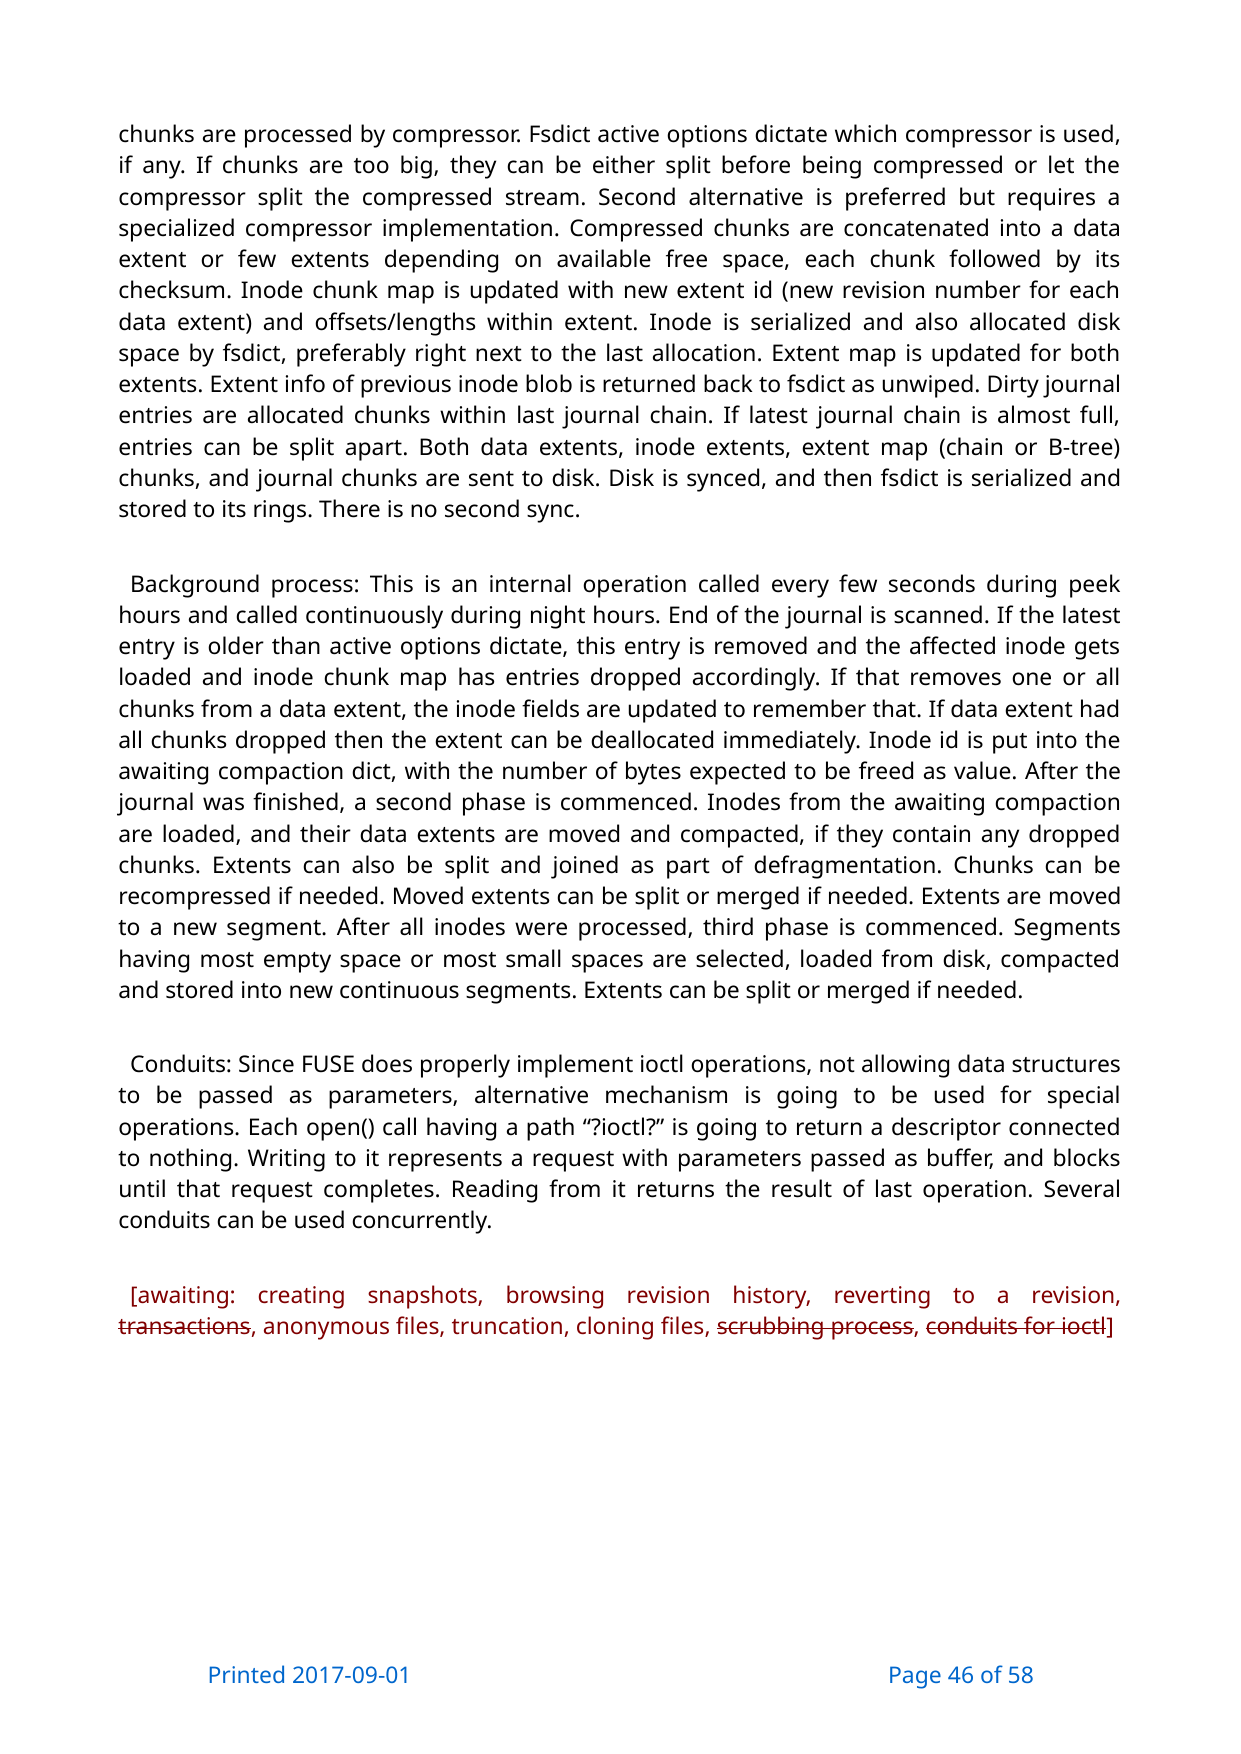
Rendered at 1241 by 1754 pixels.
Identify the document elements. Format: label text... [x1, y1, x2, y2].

text chunks are processed by compressor. Fsdict active options dictate which compressor is used, if any. If chunks are too big, they can be either split before being compressed or let the compressor split the compressed stream. Second alternative is preferred but requires a specialized compressor implementation. Compressed chunks are concatenated into a data extent or few extents depending on available free space, each chunk followed by its checksum. Inode chunk map is updated with new extent id (new revision number for each data extent) and offsets/lengths within extent. Inode is serialized and also allocated disk space by fsdict, preferably right next to the last allocation. Extent map is updated for both extents. Extent info of previous inode blob is returned back to fsdict as unwiped. Dirty journal entries are allocated chunks within last journal chain. If latest journal chain is almost full, entries can be split apart. Both data extents, inode extents, extent map (chain or B-tree) chunks, and journal chunks are sent to disk. Disk is synced, and then fsdict is serialized and stored to its rings. There is no second sync. [118, 118, 1122, 524]
text Conduits: Since FUSE does properly implement ioctl operations, not allowing data structures to be passed as parameters, alternative mechanism is going to be used for special operations. Each open() call having a path “?ioctl?” is going to return a descriptor connected to nothing. Writing to it represents a request with parameters passed as buffer, and blocks until that request completes. Reading from it returns the result of last operation. Several conduits can be used concurrently. [118, 1048, 1122, 1236]
text Background process: This is an internal operation called every few seconds during peek hours and called continuously during night hours. End of the journal is scanned. If the latest entry is older than active options dictate, this entry is removed and the affected inode gets loaded and inode chunk map has entries dropped accordingly. If that removes one or all chunks from a data extent, the inode fields are updated to remember that. If data extent had all chunks dropped then the extent can be deallocated immediately. Inode id is put into the awaiting compaction dict, with the number of bytes expected to be freed as value. After the journal was finished, a second phase is commenced. Inodes from the awaiting compaction are loaded, and their data extents are moved and compacted, if they contain any dropped chunks. Extents can also be split and joined as part of defragmentation. Chunks can be recompressed if needed. Moved extents can be split or merged if needed. Extents are moved to a new segment. After all inodes were processed, third phase is commenced. Segments having most empty space or most small spaces are selected, loaded from disk, compacted and stored into new continuous segments. Extents can be split or merged if needed. [118, 567, 1122, 1005]
text [awaiting: creating snapshots, browsing revision history, reverting to a revision, transactions, anonymous files, truncation, cloning files, scrubbing process, conduits for ioctl] [118, 1279, 1122, 1341]
